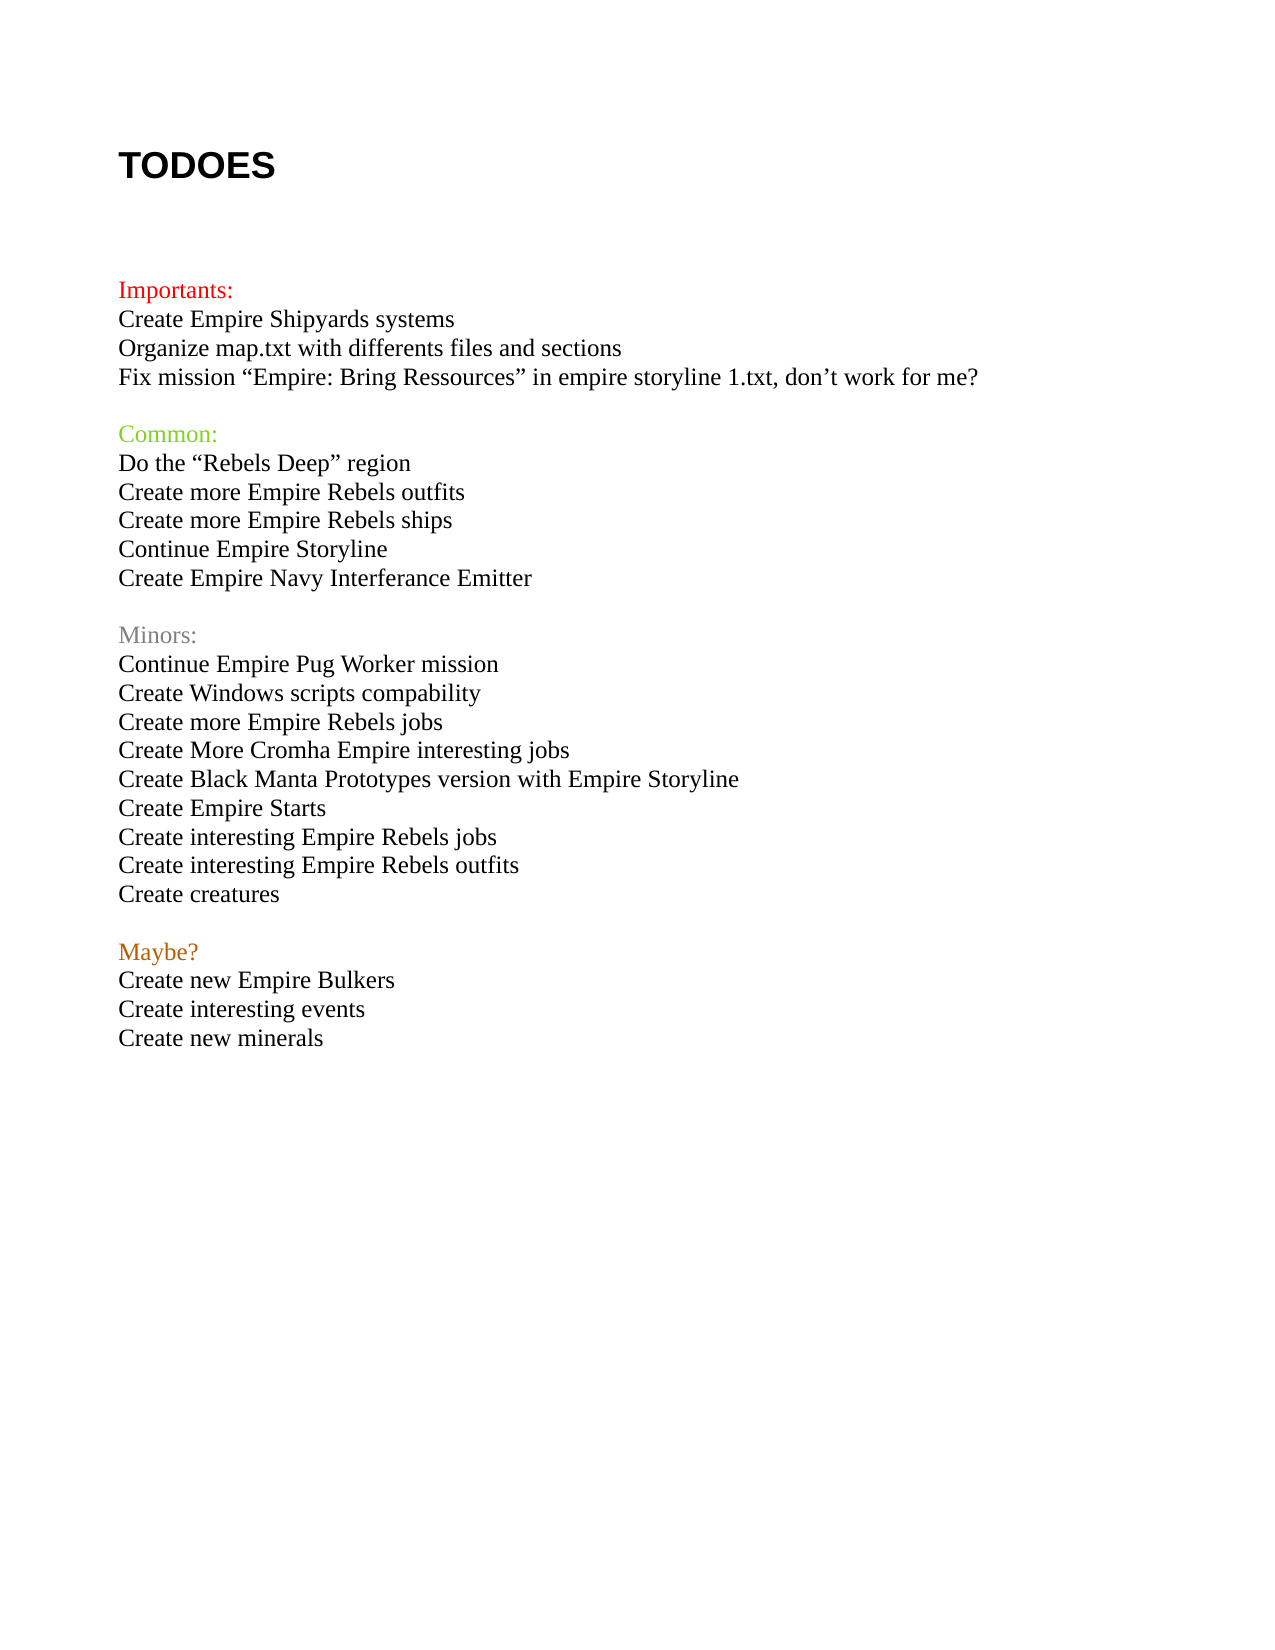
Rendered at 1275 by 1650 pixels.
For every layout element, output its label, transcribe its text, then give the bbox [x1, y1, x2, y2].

text Create new minerals [118, 1023, 1157, 1052]
text Minors: [118, 620, 1157, 649]
text Create Black Manta Prototypes version with Empire Storyline [118, 764, 1157, 793]
text Do the “Rebels Deep” region [118, 448, 1157, 477]
text Organize map.txt with differents files and sections [118, 333, 1157, 362]
text Create More Cromha Empire interesting jobs [118, 735, 1157, 764]
text Create creatures [118, 879, 1157, 908]
text Create interesting Empire Rebels jobs [118, 822, 1157, 850]
text Maybe? [118, 937, 1157, 965]
text Fix mission “Empire: Bring Ressources” in empire storyline 1.txt, don’t work for me? [118, 362, 1157, 390]
text Importants: [118, 275, 1157, 304]
text Create Empire Shipyards systems [118, 304, 1157, 333]
text Create interesting Empire Rebels outfits [118, 850, 1157, 879]
text Create interesting events [118, 994, 1157, 1023]
text Create more Empire Rebels ships [118, 505, 1157, 534]
text Common: [118, 419, 1157, 448]
text Create Empire Navy Interferance Emitter [118, 563, 1157, 592]
subtitle TODOES [118, 143, 1157, 186]
text Continue Empire Pug Worker mission [118, 649, 1157, 678]
text Create Windows scripts compability [118, 678, 1157, 707]
text Create Empire Starts [118, 793, 1157, 822]
text Create more Empire Rebels jobs [118, 707, 1157, 735]
text Create more Empire Rebels outfits [118, 477, 1157, 505]
text Create new Empire Bulkers [118, 965, 1157, 994]
text Continue Empire Storyline [118, 534, 1157, 563]
